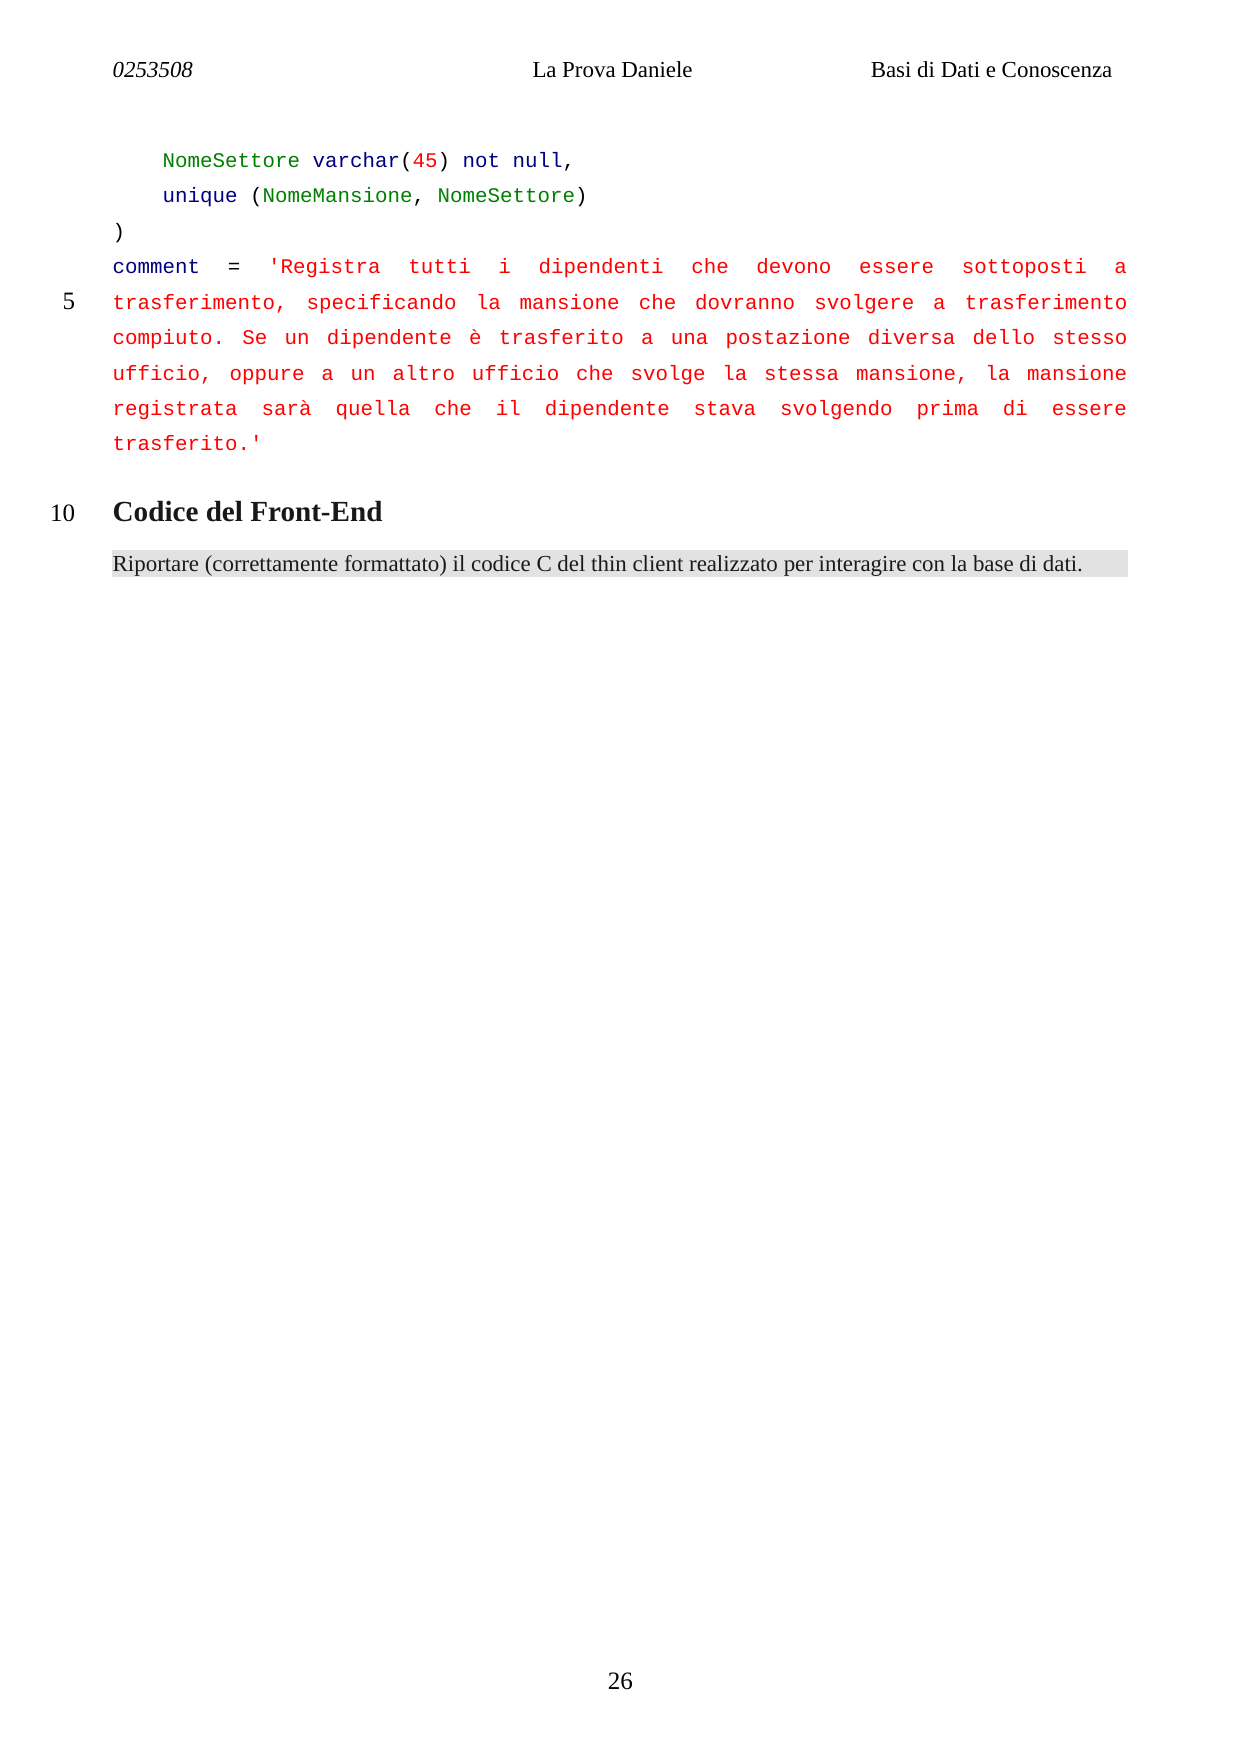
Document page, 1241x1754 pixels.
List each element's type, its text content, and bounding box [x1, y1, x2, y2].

subtitle Codice del Front-End [112, 494, 1128, 527]
text unique (NomeMansione, NomeSettore) [112, 185, 1128, 209]
text Riportare (correttamente formattato) il codice C del thin client realizzato per interagire con la base di dati. [112, 550, 1128, 577]
text NomeSettore varchar(45) not null, [112, 150, 1128, 174]
text comment = 'Registra tutti i dipendenti che devono essere sottoposti a trasferimento, specificando la mansione che dovranno svolgere a trasferimento compiuto. Se un dipendente è trasferito a una postazione diversa dello stesso ufficio, oppure a un altro ufficio che svolge la stessa mansione, la mansione registrata sarà quella che il dipendente stava svolgendo prima di essere trasferito.' [112, 256, 1128, 457]
text ) [112, 221, 1128, 244]
